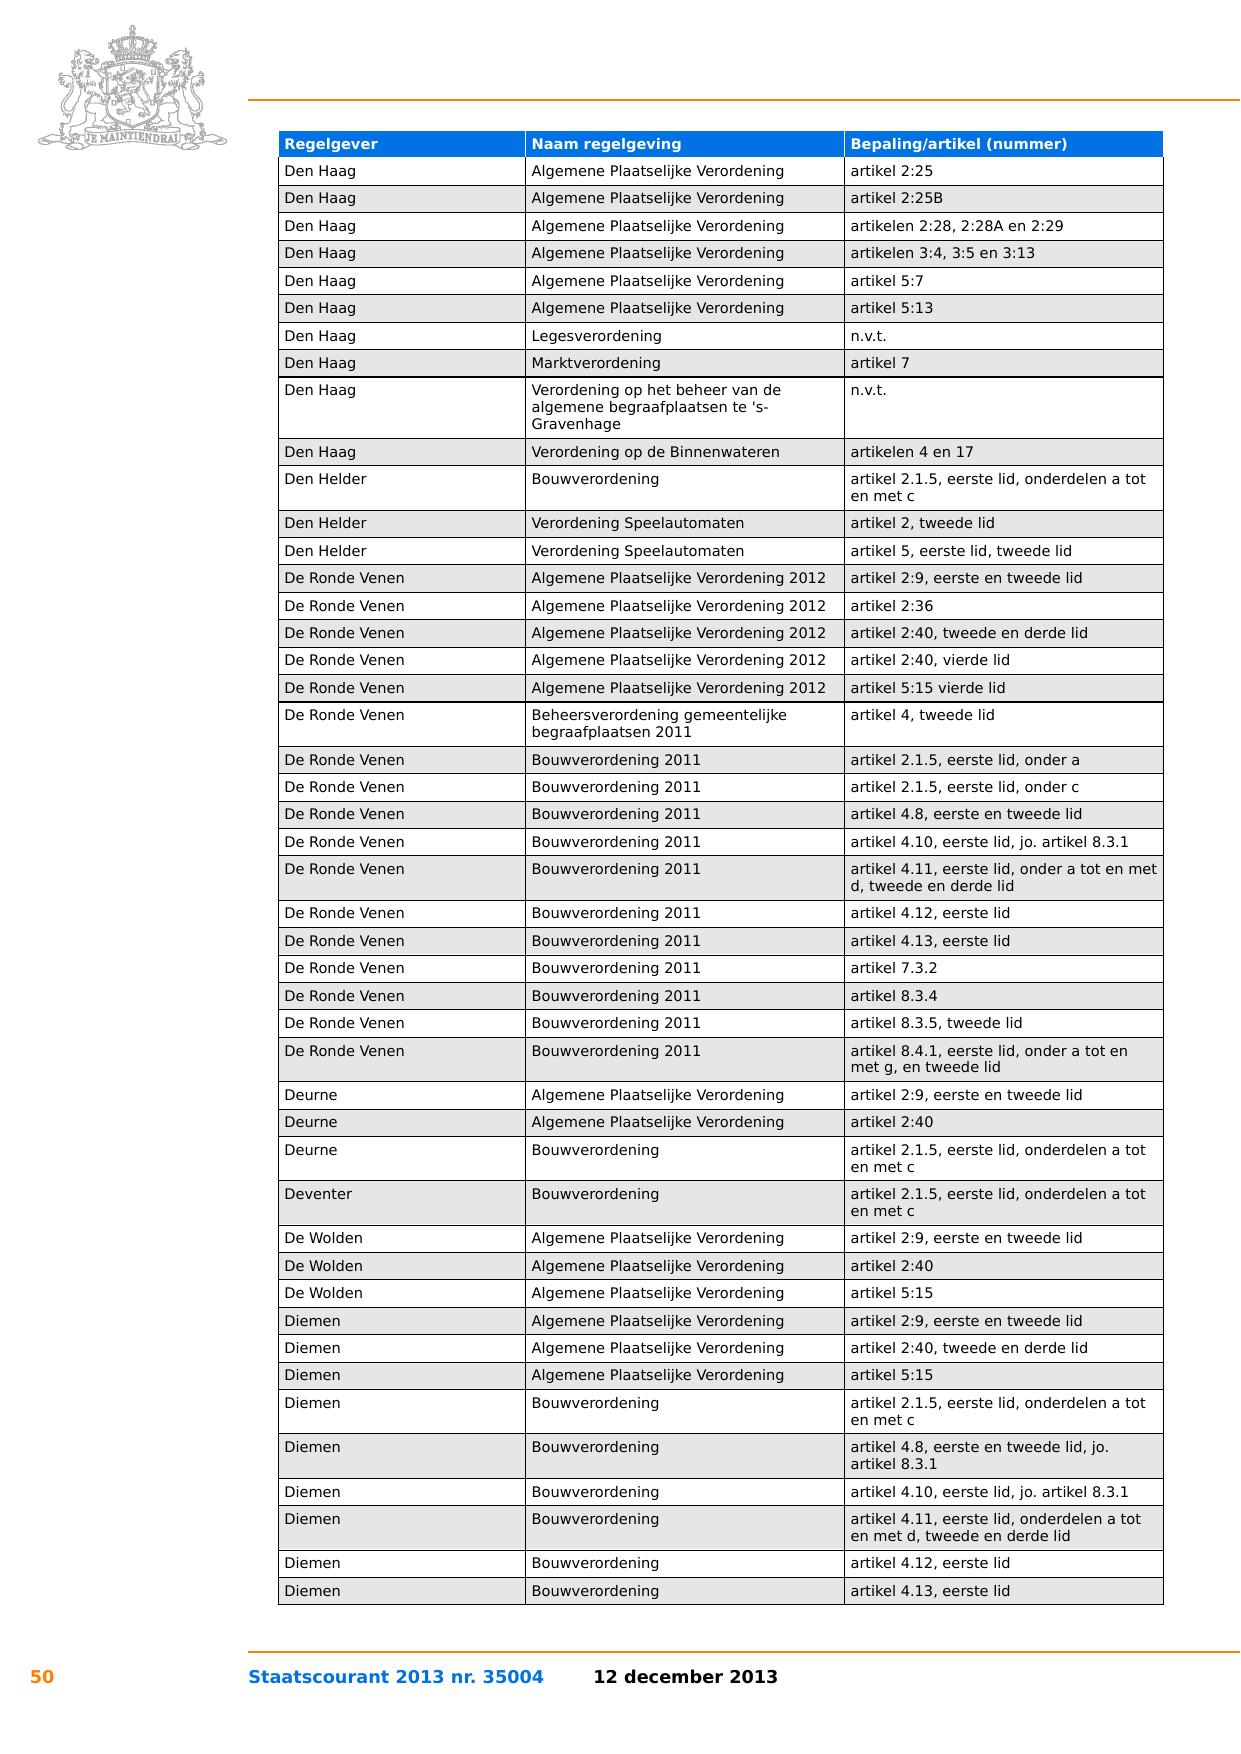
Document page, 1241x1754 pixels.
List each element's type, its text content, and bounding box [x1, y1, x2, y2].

table_cell artikel 4.12, eerste lid [845, 1551, 1163, 1577]
table_cell Algemene Plaatselijke Verordening 2012 [526, 620, 844, 647]
table_cell artikel 2:25 [845, 158, 1163, 185]
table_cell Den Helder [279, 511, 525, 537]
table_cell Diemen [279, 1506, 525, 1549]
table_cell n.v.t. [845, 323, 1163, 349]
table_cell Bouwverordening [526, 1137, 844, 1180]
table_cell Bouwverordening [526, 1578, 844, 1604]
table_cell Beheersverordening gemeentelijke begraafplaatsen 2011 [526, 703, 844, 746]
table_cell artikel 2.1.5, eerste lid, onderdelen a tot en met c [845, 1390, 1163, 1433]
table_cell Den Haag [279, 241, 525, 267]
table_cell Algemene Plaatselijke Verordening [526, 186, 844, 212]
table_cell Diemen [279, 1551, 525, 1577]
table_cell Diemen [279, 1363, 525, 1389]
table_cell Bouwverordening [526, 1479, 844, 1505]
table_cell Algemene Plaatselijke Verordening [526, 1335, 844, 1362]
table_cell Den Haag [279, 323, 525, 349]
table_cell Bouwverordening 2011 [526, 901, 844, 927]
table_cell Algemene Plaatselijke Verordening [526, 268, 844, 294]
table_cell artikel 2:9, eerste en tweede lid [845, 1082, 1163, 1108]
table_cell Algemene Plaatselijke Verordening 2012 [526, 675, 844, 701]
table_cell Diemen [279, 1390, 525, 1433]
table_cell artikelen 4 en 17 [845, 439, 1163, 465]
table_cell artikel 4.12, eerste lid [845, 901, 1163, 927]
table_cell Deventer [279, 1181, 525, 1224]
table_cell Bouwverordening [526, 466, 844, 509]
table_cell Bouwverordening [526, 1181, 844, 1224]
table_cell Marktverordening [526, 350, 844, 376]
table_cell artikel 5:15 [845, 1280, 1163, 1307]
table_cell Algemene Plaatselijke Verordening [526, 241, 844, 267]
table_cell Bouwverordening 2011 [526, 774, 844, 801]
table_cell Bouwverordening [526, 1551, 844, 1577]
table_cell De Ronde Venen [279, 620, 525, 647]
table_cell De Ronde Venen [279, 565, 525, 592]
table_cell Algemene Plaatselijke Verordening [526, 295, 844, 322]
table_cell Den Haag [279, 268, 525, 294]
table_cell De Ronde Venen [279, 747, 525, 773]
table_cell Bouwverordening 2011 [526, 829, 844, 855]
table_cell artikel 4, tweede lid [845, 703, 1163, 746]
table_cell De Ronde Venen [279, 956, 525, 982]
table_header Bepaling/artikel (nummer) [845, 131, 1163, 157]
table_cell De Ronde Venen [279, 856, 525, 900]
table_cell De Ronde Venen [279, 829, 525, 855]
table_cell artikel 2.1.5, eerste lid, onderdelen a tot en met c [845, 1181, 1163, 1224]
table_cell Bouwverordening 2011 [526, 956, 844, 982]
table_cell Bouwverordening 2011 [526, 983, 844, 1009]
table_cell artikel 5, eerste lid, tweede lid [845, 538, 1163, 564]
table_cell Verordening op de Binnenwateren [526, 439, 844, 465]
table_cell Verordening op het beheer van de algemene begraafplaatsen te 's-Gravenhage [526, 378, 844, 438]
table_cell De Wolden [279, 1280, 525, 1307]
table_cell De Ronde Venen [279, 675, 525, 701]
table_cell Algemene Plaatselijke Verordening [526, 213, 844, 239]
table_cell Den Haag [279, 439, 525, 465]
table_cell artikel 4.8, eerste en tweede lid, jo. artikel 8.3.1 [845, 1434, 1163, 1478]
table_cell De Ronde Venen [279, 1010, 525, 1037]
table_cell Bouwverordening 2011 [526, 747, 844, 773]
table_cell Den Haag [279, 350, 525, 376]
table_cell Deurne [279, 1082, 525, 1108]
table_cell Deurne [279, 1137, 525, 1180]
table_cell Bouwverordening 2011 [526, 1038, 844, 1081]
table_cell De Ronde Venen [279, 901, 525, 927]
table_cell artikel 5:15 [845, 1363, 1163, 1389]
table_cell Den Haag [279, 186, 525, 212]
picture [38, 25, 227, 150]
table_cell artikel 4.10, eerste lid, jo. artikel 8.3.1 [845, 1479, 1163, 1505]
table_cell De Wolden [279, 1226, 525, 1252]
table_cell De Ronde Venen [279, 928, 525, 954]
table_cell artikel 2:40 [845, 1253, 1163, 1279]
table_cell Legesverordening [526, 323, 844, 349]
table_cell artikel 2:40, tweede en derde lid [845, 620, 1163, 647]
table_cell Algemene Plaatselijke Verordening [526, 158, 844, 185]
table_cell Algemene Plaatselijke Verordening 2012 [526, 593, 844, 619]
table_cell artikel 8.4.1, eerste lid, onder a tot en met g, en tweede lid [845, 1038, 1163, 1081]
table_cell artikel 4.8, eerste en tweede lid [845, 802, 1163, 828]
table_cell Bouwverordening 2011 [526, 802, 844, 828]
table_cell Algemene Plaatselijke Verordening [526, 1308, 844, 1334]
table_cell artikelen 3:4, 3:5 en 3:13 [845, 241, 1163, 267]
table_cell artikel 4.13, eerste lid [845, 928, 1163, 954]
table_cell Den Helder [279, 538, 525, 564]
table_cell Algemene Plaatselijke Verordening [526, 1280, 844, 1307]
table_cell Bouwverordening 2011 [526, 856, 844, 900]
table_cell Bouwverordening [526, 1434, 844, 1478]
table_cell Algemene Plaatselijke Verordening 2012 [526, 565, 844, 592]
table_cell artikel 5:13 [845, 295, 1163, 322]
table_cell artikel 2:40 [845, 1110, 1163, 1136]
table_cell artikel 8.3.4 [845, 983, 1163, 1009]
table_cell Diemen [279, 1308, 525, 1334]
table_cell Algemene Plaatselijke Verordening [526, 1363, 844, 1389]
table_header Naam regelgeving [526, 131, 844, 157]
table_cell n.v.t. [845, 378, 1163, 438]
table_cell artikel 2.1.5, eerste lid, onder a [845, 747, 1163, 773]
table_cell Algemene Plaatselijke Verordening [526, 1082, 844, 1108]
table_cell Den Haag [279, 295, 525, 322]
table_cell artikel 2.1.5, eerste lid, onderdelen a tot en met c [845, 466, 1163, 509]
table_cell artikel 2, tweede lid [845, 511, 1163, 537]
table_cell artikel 7.3.2 [845, 956, 1163, 982]
table_cell De Ronde Venen [279, 983, 525, 1009]
table_cell Algemene Plaatselijke Verordening [526, 1226, 844, 1252]
table_cell De Ronde Venen [279, 703, 525, 746]
table_cell Den Helder [279, 466, 525, 509]
table_cell De Ronde Venen [279, 774, 525, 801]
table_cell artikel 5:7 [845, 268, 1163, 294]
table_cell Diemen [279, 1578, 525, 1604]
table_cell artikel 5:15 vierde lid [845, 675, 1163, 701]
table_cell Algemene Plaatselijke Verordening 2012 [526, 648, 844, 674]
table_cell artikel 2:9, eerste en tweede lid [845, 1308, 1163, 1334]
table_cell De Wolden [279, 1253, 525, 1279]
table_cell artikel 4.13, eerste lid [845, 1578, 1163, 1604]
table_cell artikelen 2:28, 2:28A en 2:29 [845, 213, 1163, 239]
table_cell Den Haag [279, 213, 525, 239]
table_cell artikel 2:9, eerste en tweede lid [845, 1226, 1163, 1252]
table_header Regelgever [279, 131, 525, 157]
table_cell artikel 2:40, tweede en derde lid [845, 1335, 1163, 1362]
table_cell artikel 8.3.5, tweede lid [845, 1010, 1163, 1037]
table_cell artikel 2:9, eerste en tweede lid [845, 565, 1163, 592]
table_cell artikel 2:25B [845, 186, 1163, 212]
table_cell Bouwverordening 2011 [526, 1010, 844, 1037]
table_cell Verordening Speelautomaten [526, 511, 844, 537]
table_cell Den Haag [279, 378, 525, 438]
table_cell De Ronde Venen [279, 1038, 525, 1081]
table_cell Bouwverordening 2011 [526, 928, 844, 954]
table_cell artikel 4.11, eerste lid, onder a tot en met d, tweede en derde lid [845, 856, 1163, 900]
table_cell Deurne [279, 1110, 525, 1136]
table_cell artikel 2:36 [845, 593, 1163, 619]
table_cell artikel 4.11, eerste lid, onderdelen a tot en met d, tweede en derde lid [845, 1506, 1163, 1549]
table_cell De Ronde Venen [279, 593, 525, 619]
table_cell artikel 4.10, eerste lid, jo. artikel 8.3.1 [845, 829, 1163, 855]
table_cell Diemen [279, 1434, 525, 1478]
table_cell Bouwverordening [526, 1390, 844, 1433]
table_cell Algemene Plaatselijke Verordening [526, 1110, 844, 1136]
table_cell De Ronde Venen [279, 802, 525, 828]
table_cell Den Haag [279, 158, 525, 185]
table_cell artikel 2:40, vierde lid [845, 648, 1163, 674]
table_cell Verordening Speelautomaten [526, 538, 844, 564]
table_cell De Ronde Venen [279, 648, 525, 674]
table_cell artikel 2.1.5, eerste lid, onderdelen a tot en met c [845, 1137, 1163, 1180]
table_cell artikel 2.1.5, eerste lid, onder c [845, 774, 1163, 801]
table_cell Diemen [279, 1479, 525, 1505]
table_cell Bouwverordening [526, 1506, 844, 1549]
table_cell Algemene Plaatselijke Verordening [526, 1253, 844, 1279]
table_cell Diemen [279, 1335, 525, 1362]
table_cell artikel 7 [845, 350, 1163, 376]
